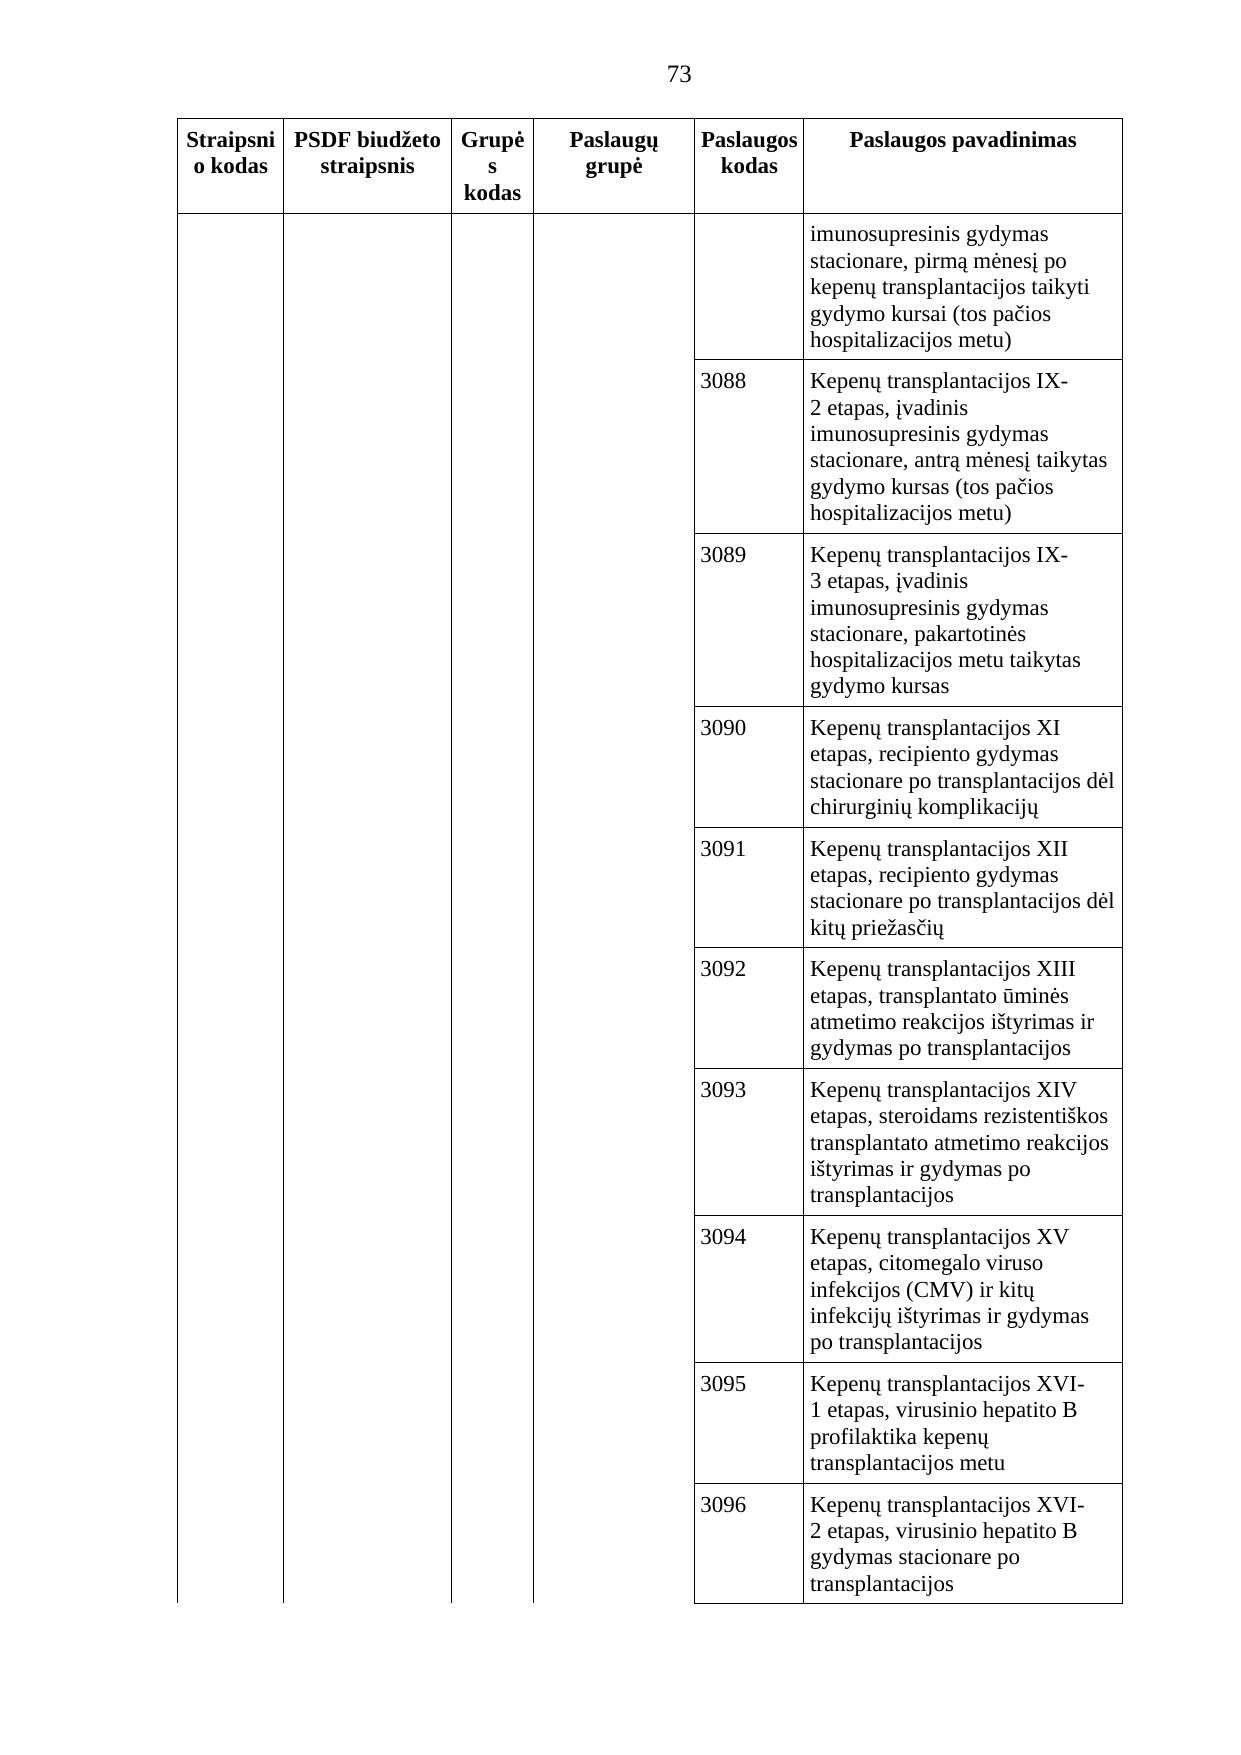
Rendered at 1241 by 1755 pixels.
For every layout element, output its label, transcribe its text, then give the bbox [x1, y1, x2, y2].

table_cell 3096 [695, 1484, 803, 1603]
table_header Grupės kodas [452, 119, 533, 212]
table_cell [452, 1068, 533, 1215]
table_cell [695, 214, 803, 359]
table_cell Kepenų transplantacijos XV etapas, citomegalo viruso infekcijos (CMV) ir kitų infekcijų ištyrimas ir gydymas po transplantacijos [804, 1216, 1122, 1362]
table_header Straipsnio kodas [178, 119, 283, 212]
table_cell [452, 1362, 533, 1482]
table_cell Kepenų transplantacijos XVI-1 etapas, virusinio hepatito B profilaktika kepenų transplantacijos metu [804, 1363, 1122, 1482]
table_cell [452, 1215, 533, 1362]
table_cell 3094 [695, 1216, 803, 1362]
table_cell [284, 1362, 451, 1482]
table_cell [534, 1215, 694, 1362]
table_cell [178, 533, 283, 706]
table_cell Kepenų transplantacijos IX-2 etapas, įvadinis imunosupresinis gydymas stacionare, antrą mėnesį taikytas gydymo kursas (tos pačios hospitalizacijos metu) [804, 360, 1122, 533]
table_cell [284, 706, 451, 827]
table_cell 3088 [695, 360, 803, 533]
table_cell [178, 359, 283, 533]
table_cell [178, 827, 283, 947]
table_header Paslaugos kodas [695, 119, 803, 212]
table_cell [452, 214, 533, 359]
table_cell 3095 [695, 1363, 803, 1482]
table_cell 3090 [695, 707, 803, 827]
table_cell [534, 359, 694, 533]
table_cell Kepenų transplantacijos XIII etapas, transplantato ūminės atmetimo reakcijos ištyrimas ir gydymas po transplantacijos [804, 948, 1122, 1068]
table_cell [534, 1068, 694, 1215]
table_cell [284, 214, 451, 359]
table_cell 3092 [695, 948, 803, 1068]
table_cell [178, 1215, 283, 1362]
table_cell 3089 [695, 534, 803, 706]
table_cell [452, 947, 533, 1068]
table_cell 3091 [695, 828, 803, 947]
table_cell [178, 1362, 283, 1482]
table_cell [534, 827, 694, 947]
table_cell [452, 827, 533, 947]
table_header Paslaugų grupė [534, 119, 694, 212]
table_cell [284, 1068, 451, 1215]
table_cell [534, 214, 694, 359]
table_cell [534, 1362, 694, 1482]
table_cell [452, 533, 533, 706]
table_cell [284, 1215, 451, 1362]
table_cell Kepenų transplantacijos XVI-2 etapas, virusinio hepatito B gydymas stacionare po transplantacijos [804, 1484, 1122, 1603]
table_cell [284, 533, 451, 706]
table_cell [534, 533, 694, 706]
table_cell [178, 214, 283, 359]
table_cell [284, 359, 451, 533]
table_cell Kepenų transplantacijos XI etapas, recipiento gydymas stacionare po transplantacijos dėl chirurginių komplikacijų [804, 707, 1122, 827]
table_cell Kepenų transplantacijos XII etapas, recipiento gydymas stacionare po transplantacijos dėl kitų priežasčių [804, 828, 1122, 947]
table_cell imunosupresinis gydymas stacionare, pirmą mėnesį po kepenų transplantacijos taikyti gydymo kursai (tos pačios hospitalizacijos metu) [804, 214, 1122, 359]
table_cell Kepenų transplantacijos IX-3 etapas, įvadinis imunosupresinis gydymas stacionare, pakartotinės hospitalizacijos metu taikytas gydymo kursas [804, 534, 1122, 706]
table_cell [452, 359, 533, 533]
table_cell [178, 1068, 283, 1215]
table_cell [178, 706, 283, 827]
table_cell [178, 1483, 283, 1603]
table_cell Kepenų transplantacijos XIV etapas, steroidams rezistentiškos transplantato atmetimo reakcijos ištyrimas ir gydymas po transplantacijos [804, 1069, 1122, 1215]
table_header Paslaugos pavadinimas [804, 119, 1122, 212]
table_cell 3093 [695, 1069, 803, 1215]
table_cell [452, 706, 533, 827]
table_cell [178, 947, 283, 1068]
table_cell [284, 1483, 451, 1603]
table_cell [284, 827, 451, 947]
table_cell [284, 947, 451, 1068]
table_cell [452, 1483, 533, 1603]
table_cell [534, 706, 694, 827]
table_header PSDF biudžeto straipsnis [284, 119, 451, 212]
table_cell [534, 947, 694, 1068]
table_cell [534, 1483, 694, 1603]
